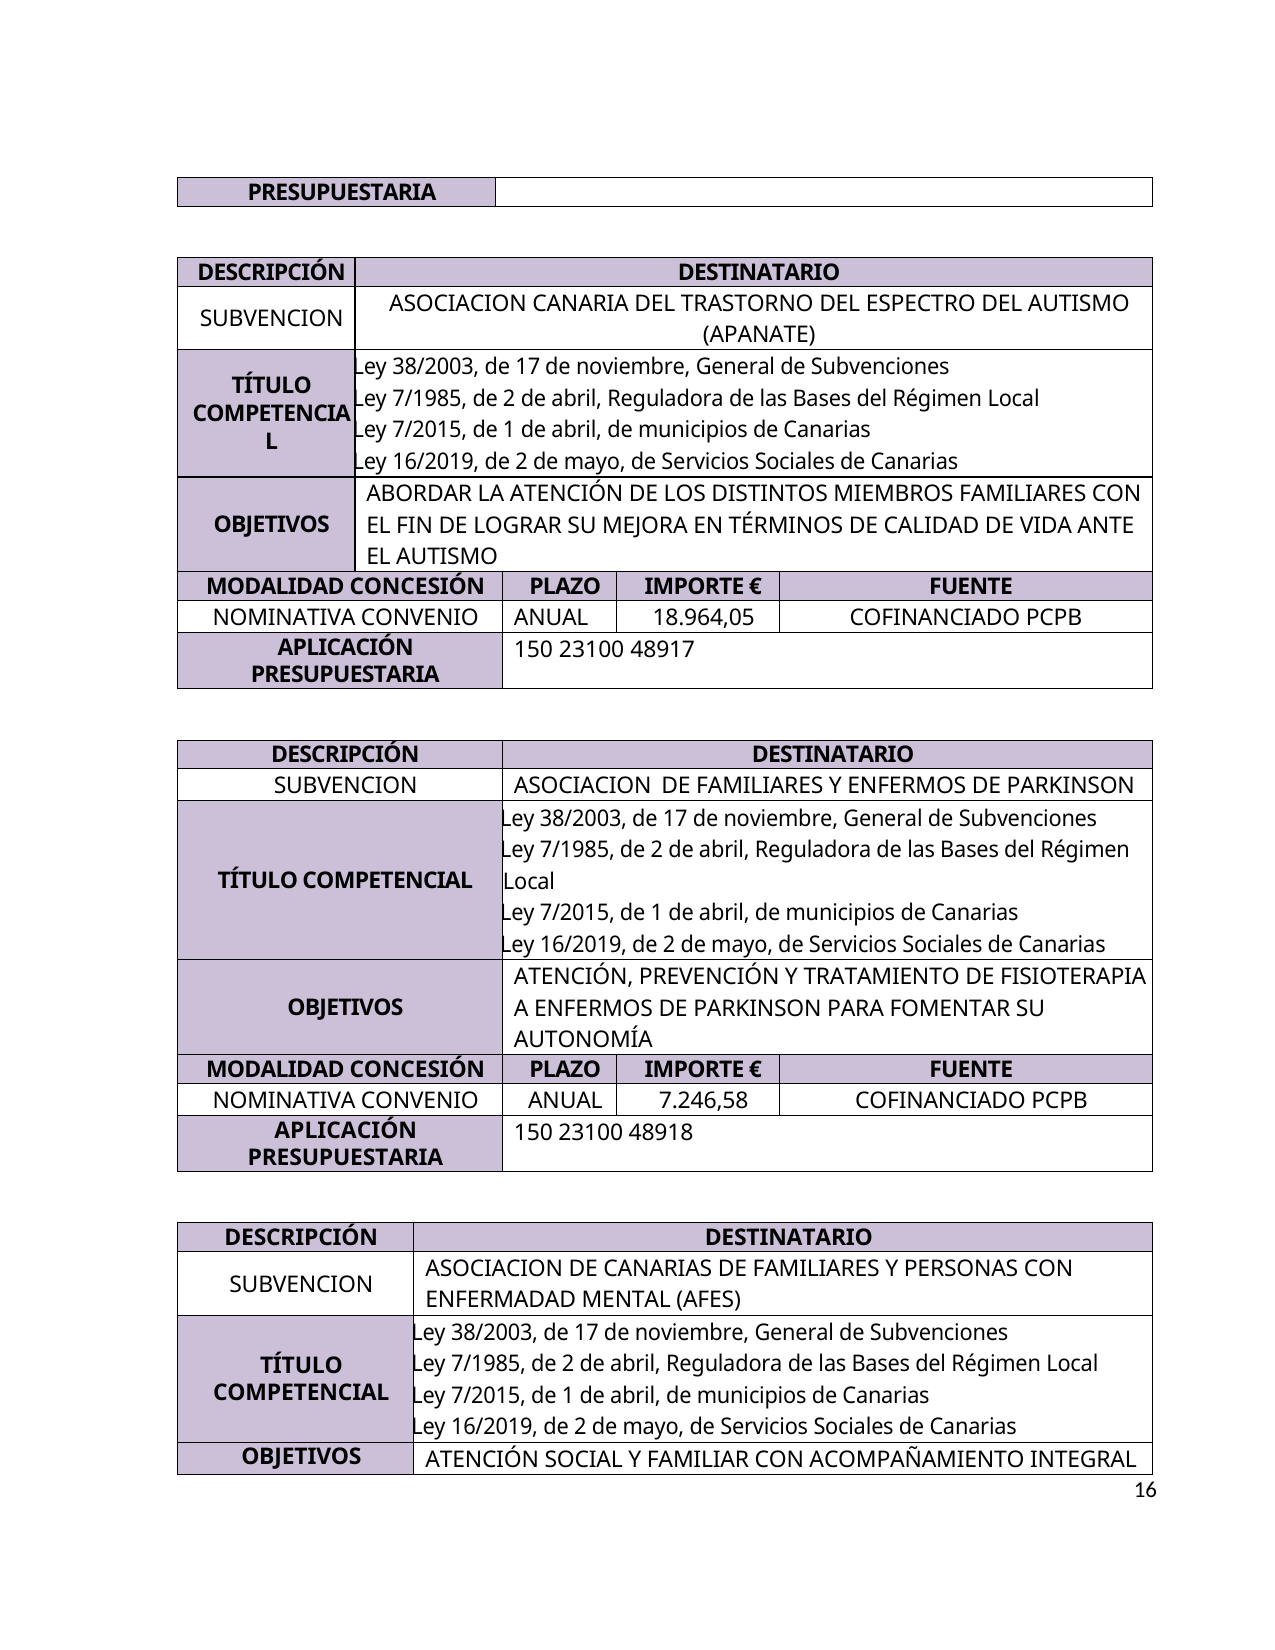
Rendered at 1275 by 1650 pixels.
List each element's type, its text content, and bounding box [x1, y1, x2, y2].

table_cell COFINANCIADO PCPB [780, 601, 1152, 632]
table_cell Ley 38/2003, de 17 de noviembre, General de Subvenciones Ley 7/1985, de 2 de abril, Reguladora de las Bases del Régimen Local Ley 7/2015, de 1 de abril, de municipios de Canarias Ley 16/2019, de 2 de mayo, de Servicios Sociales de Canarias [356, 350, 1152, 476]
table_cell ABORDAR LA ATENCIÓN DE LOS DISTINTOS MIEMBROS FAMILIARES CON EL FIN DE LOGRAR SU MEJORA EN TÉRMINOS DE CALIDAD DE VIDA ANTE EL AUTISMO [356, 478, 1152, 571]
table_cell [496, 178, 1152, 206]
table_header DESTINATARIO [414, 1223, 1152, 1251]
table_cell TÍTULO COMPETENCIAL [178, 801, 502, 959]
table_cell 150 23100 48918 [503, 1116, 1152, 1171]
table_cell TÍTULO COMPETENCIAL [178, 1316, 413, 1442]
table_cell 150 23100 48917 [503, 633, 1152, 688]
table_cell ANUAL [503, 1084, 616, 1115]
table_cell PRESUPUESTARIA [178, 178, 495, 206]
table_cell OBJETIVOS [178, 1443, 413, 1474]
table_cell APLICACIÓN PRESUPUESTARIA [178, 1116, 502, 1171]
table_cell ASOCIACION CANARIA DEL TRASTORNO DEL ESPECTRO DEL AUTISMO (APANATE) [356, 287, 1152, 349]
table_header DESTINATARIO [503, 741, 1152, 768]
table_cell OBJETIVOS [178, 478, 354, 571]
table_cell ASOCIACION DE CANARIAS DE FAMILIARES Y PERSONAS CON ENFERMADAD MENTAL (AFES) [414, 1252, 1152, 1314]
table_header DESCRIPCIÓN [178, 1223, 413, 1251]
table_cell NOMINATIVA CONVENIO [178, 601, 502, 632]
table_header DESCRIPCIÓN [178, 741, 502, 768]
table_cell ATENCIÓN, PREVENCIÓN Y TRATAMIENTO DE FISIOTERAPIA A ENFERMOS DE PARKINSON PARA FOMENTAR SU AUTONOMÍA [503, 960, 1152, 1054]
table_cell Ley 38/2003, de 17 de noviembre, General de Subvenciones Ley 7/1985, de 2 de abril, Reguladora de las Bases del Régimen Local Ley 7/2015, de 1 de abril, de municipios de Canarias Ley 16/2019, de 2 de mayo, de Servicios Sociales de Canarias [414, 1316, 1152, 1442]
table_cell MODALIDAD CONCESIÓN [178, 572, 502, 600]
table_cell FUENTE [780, 1055, 1152, 1083]
table_cell ASOCIACION DE FAMILIARES Y ENFERMOS DE PARKINSON [503, 769, 1152, 800]
table_cell FUENTE [780, 572, 1152, 600]
table_cell COFINANCIADO PCPB [780, 1084, 1152, 1115]
table_cell PLAZO [503, 1055, 616, 1083]
table_cell TÍTULO COMPETENCIAL [178, 350, 354, 476]
table_cell ATENCIÓN SOCIAL Y FAMILIAR CON ACOMPAÑAMIENTO INTEGRAL [414, 1443, 1152, 1474]
table_cell Ley 38/2003, de 17 de noviembre, General de Subvenciones Ley 7/1985, de 2 de abril, Reguladora de las Bases del Régimen Local Ley 7/2015, de 1 de abril, de municipios de Canarias Ley 16/2019, de 2 de mayo, de Servicios Sociales de Canarias [503, 801, 1152, 959]
table_cell PLAZO [503, 572, 616, 600]
table_cell 18.964,05 [617, 601, 779, 632]
table_cell NOMINATIVA CONVENIO [178, 1084, 502, 1115]
table_cell 7.246,58 [617, 1084, 779, 1115]
table_header DESCRIPCIÓN [178, 258, 354, 286]
table_cell MODALIDAD CONCESIÓN [178, 1055, 502, 1083]
table_cell SUBVENCION [178, 769, 502, 800]
table_cell SUBVENCION [178, 1252, 413, 1314]
table_cell SUBVENCION [178, 287, 354, 349]
table_cell IMPORTE € [617, 572, 779, 600]
table_cell IMPORTE € [617, 1055, 779, 1083]
table_cell ANUAL [503, 601, 616, 632]
table_header DESTINATARIO [356, 258, 1152, 286]
table_cell OBJETIVOS [178, 960, 502, 1054]
table_cell APLICACIÓN PRESUPUESTARIA [178, 633, 502, 688]
